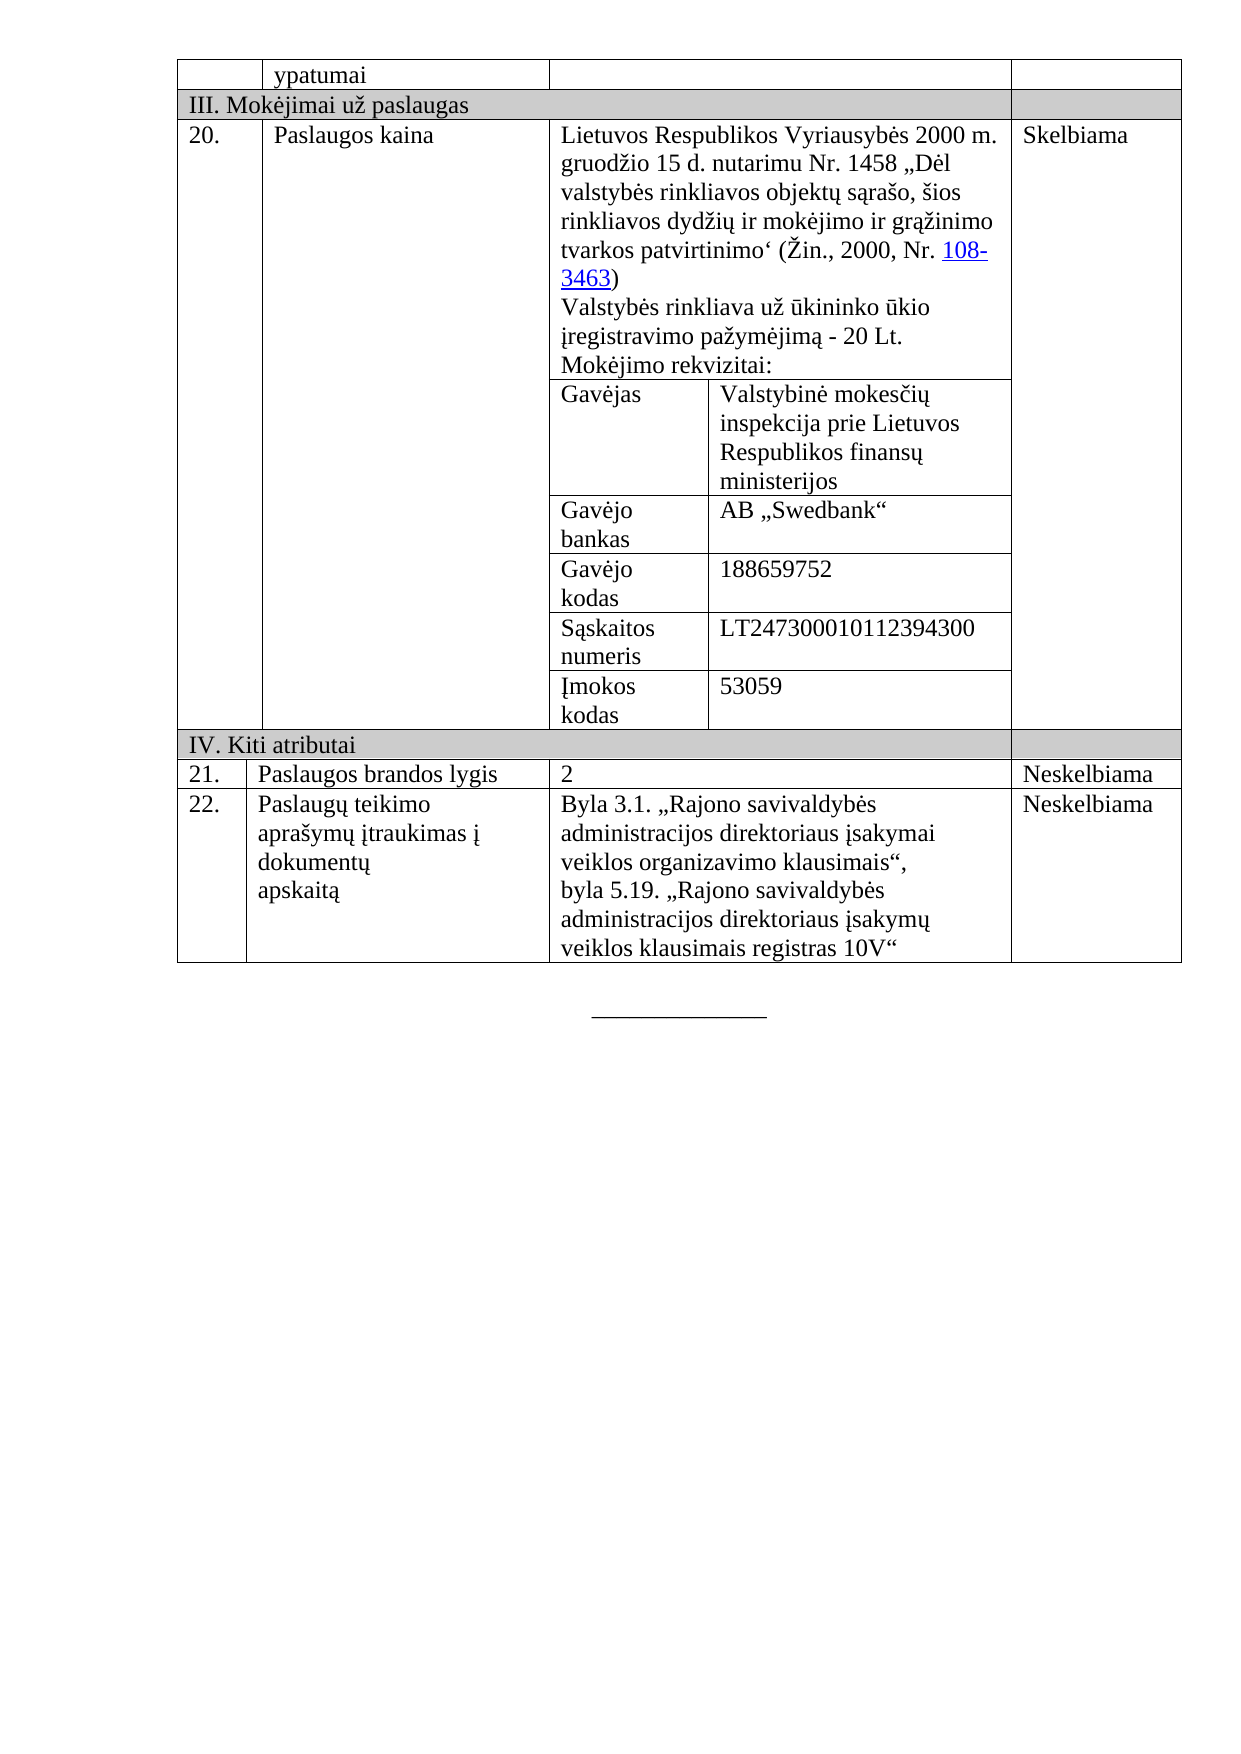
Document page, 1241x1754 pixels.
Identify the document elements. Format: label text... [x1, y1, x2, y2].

table_cell 53059 [709, 671, 1011, 729]
table_cell Valstybinė mokesčių inspekcija prie Lietuvos Respublikos finansų ministerijos [709, 380, 1011, 494]
table_cell Paslaugų teikimo aprašymų įtraukimas į dokumentų apskaitą [247, 789, 549, 962]
table_cell Neskelbiama [1012, 789, 1181, 962]
table_cell III. Mokėjimai už paslaugas [178, 90, 1011, 119]
table_cell Gavėjo bankas [550, 496, 708, 553]
table_cell LT247300010112394300 [709, 613, 1011, 670]
table_cell Paslaugos kaina [263, 120, 549, 729]
table_cell [178, 60, 262, 89]
table_cell Byla 3.1. „Rajono savivaldybės administracijos direktoriaus įsakymai veiklos organizavimo klausimais“, byla 5.19. „Rajono savivaldybės administracijos direktoriaus įsakymų veiklos klausimais registras 10V“ [550, 789, 1011, 962]
table_cell 20. [178, 120, 262, 729]
table_cell AB „Swedbank“ [709, 496, 1011, 553]
table_cell Įmokos kodas [550, 671, 708, 729]
table_cell Lietuvos Respublikos Vyriausybės 2000 m. gruodžio 15 d. nutarimu Nr. 1458 „Dėl valstybės rinkliavos objektų sąrašo, šios rinkliavos dydžių ir mokėjimo ir grąžinimo tvarkos patvirtinimo‘ (Žin., 2000, Nr. 108-3463) Valstybės rinkliava už ūkininko ūkio įregistravimo pažymėjimą - 20 Lt. Mokėjimo rekvizitai: [550, 120, 1011, 378]
table_cell 188659752 [709, 554, 1011, 612]
table_cell Skelbiama [1012, 120, 1181, 729]
table_cell Neskelbiama [1012, 760, 1181, 788]
table_cell Gavėjo kodas [550, 554, 708, 612]
table_cell ypatumai [263, 60, 549, 89]
table_cell [1012, 90, 1181, 119]
table_cell [1012, 730, 1181, 758]
table_cell 21. [178, 760, 246, 788]
table_cell 2 [550, 760, 1011, 788]
table_cell IV. Kiti atributai [178, 730, 1011, 758]
table_cell [550, 60, 1011, 89]
table_cell [1012, 60, 1181, 89]
table_cell Gavėjas [550, 380, 708, 494]
table_cell Sąskaitos numeris [550, 613, 708, 670]
table_cell Paslaugos brandos lygis [247, 760, 549, 788]
text ______________ [177, 992, 1181, 1020]
table_cell 22. [178, 789, 246, 962]
